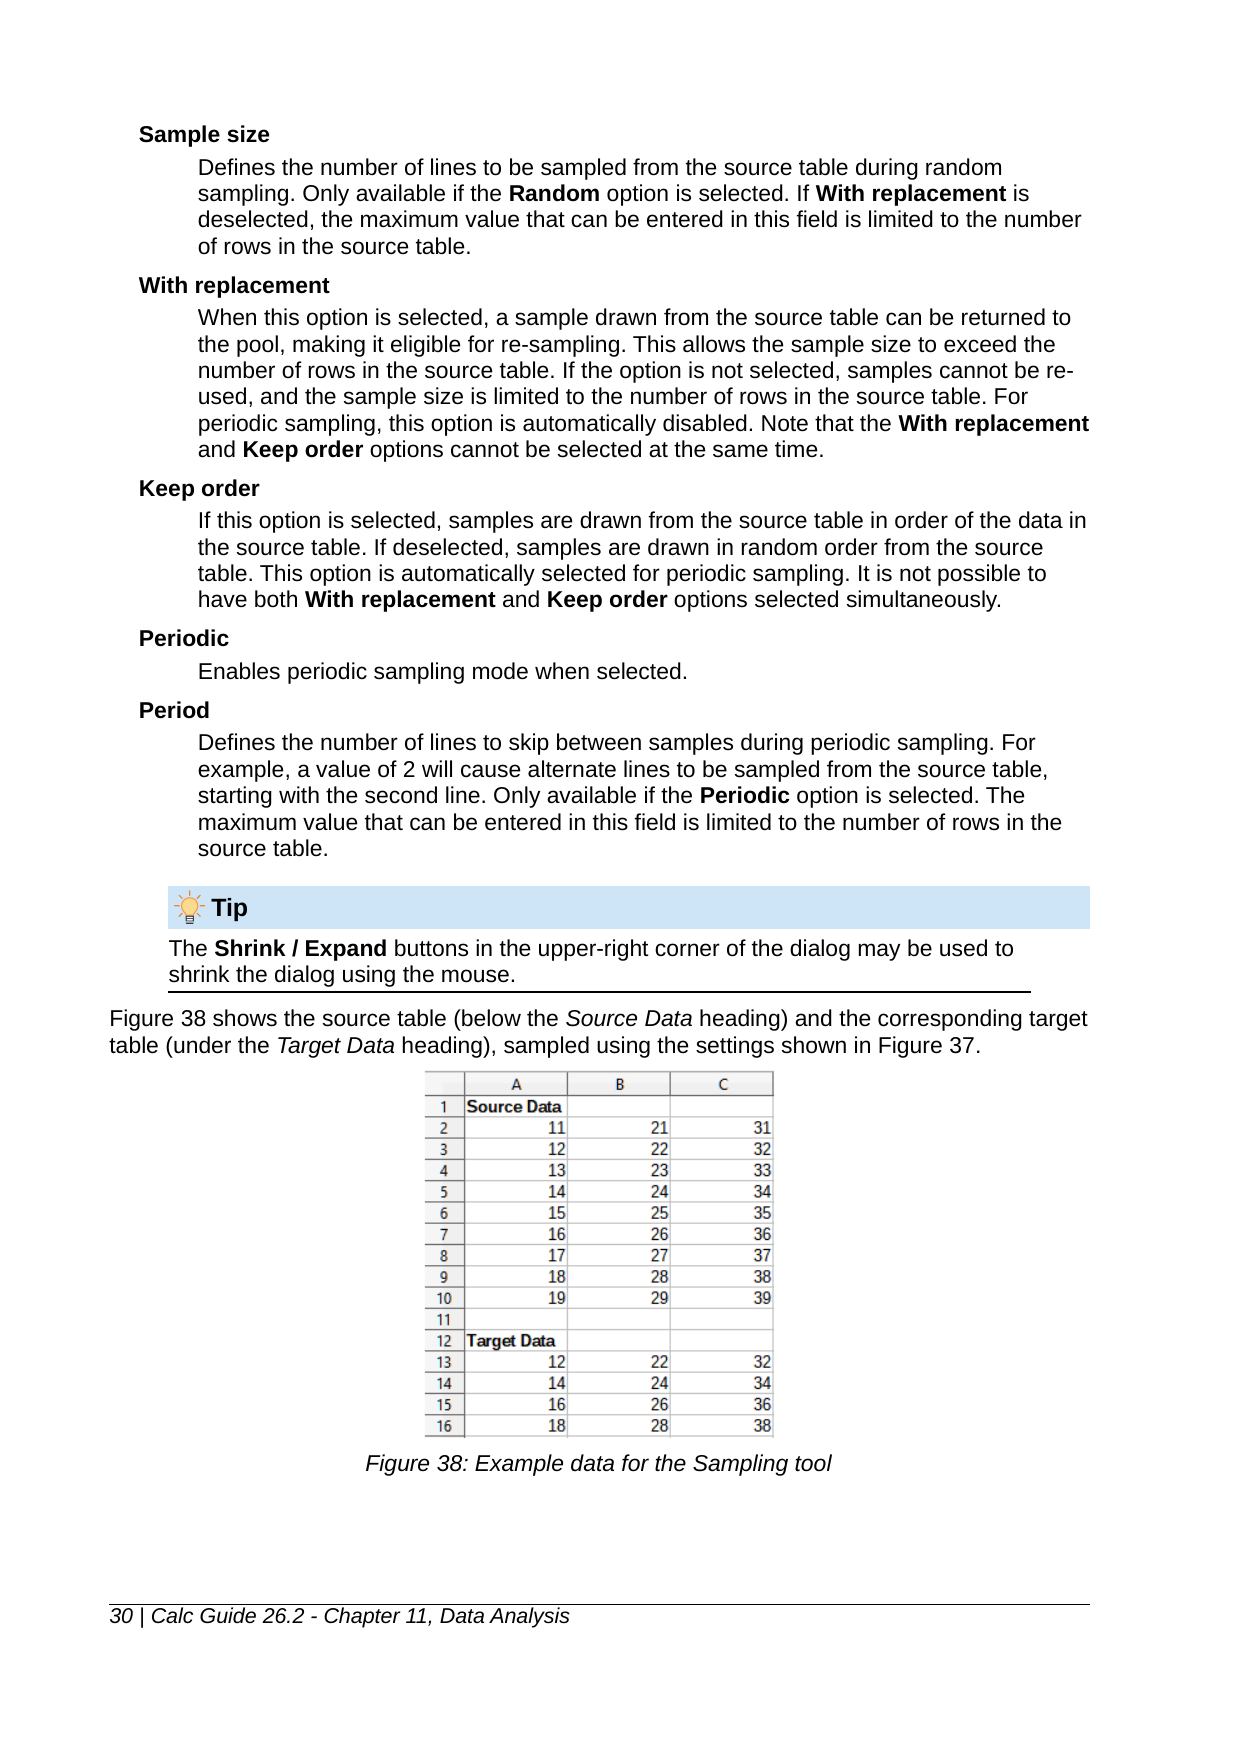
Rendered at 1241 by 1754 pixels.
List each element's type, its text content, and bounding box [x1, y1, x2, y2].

text Period [139, 697, 1090, 723]
picture [424, 1070, 775, 1438]
text Defines the number of lines to be sampled from the source table during random sampling. Only available if the Random option is selected. If With replacement is deselected, the maximum value that can be entered in this field is limited to the number of rows in the source table. [198, 154, 1090, 259]
text Figure 38 shows the source table (below the Source Data heading) and the corresponding target table (under the Target Data heading), sampled using the settings shown in Figure 37. [109, 1005, 1090, 1058]
text Enables periodic sampling mode when selected. [198, 658, 1090, 684]
text If this option is selected, samples are drawn from the source table in order of the data in the source table. If deselected, samples are drawn in random order from the source table. This option is automatically selected for periodic sampling. It is not possible to have both With replacement and Keep order options selected simultaneously. [198, 507, 1090, 613]
text Keep order [139, 475, 1090, 501]
text When this option is selected, a sample drawn from the source table can be returned to the pool, making it eligible for re-sampling. This allows the sample size to exceed the number of rows in the source table. If the option is not selected, samples cannot be re-used, and the sample size is limited to the number of rows in the source table. For periodic sampling, this option is automatically disabled. Note that the With replacement and Keep order options cannot be selected at the same time. [198, 304, 1090, 462]
text Defines the number of lines to skip between samples during periodic sampling. For example, a value of 2 will cause alternate lines to be sampled from the source table, starting with the second line. Only available if the Periodic option is selected. The maximum value that can be entered in this field is limited to the number of rows in the source table. [198, 729, 1090, 861]
text Figure 38: Example data for the Sampling tool [365, 1450, 834, 1477]
text The Shrink / Expand buttons in the upper-right corner of the dialog may be used to shrink the dialog using the mouse. [168, 935, 1031, 991]
subtitle Tip [168, 886, 1090, 929]
text With replacement [139, 272, 1090, 298]
text Sample size [139, 121, 1090, 147]
text Periodic [139, 625, 1090, 652]
